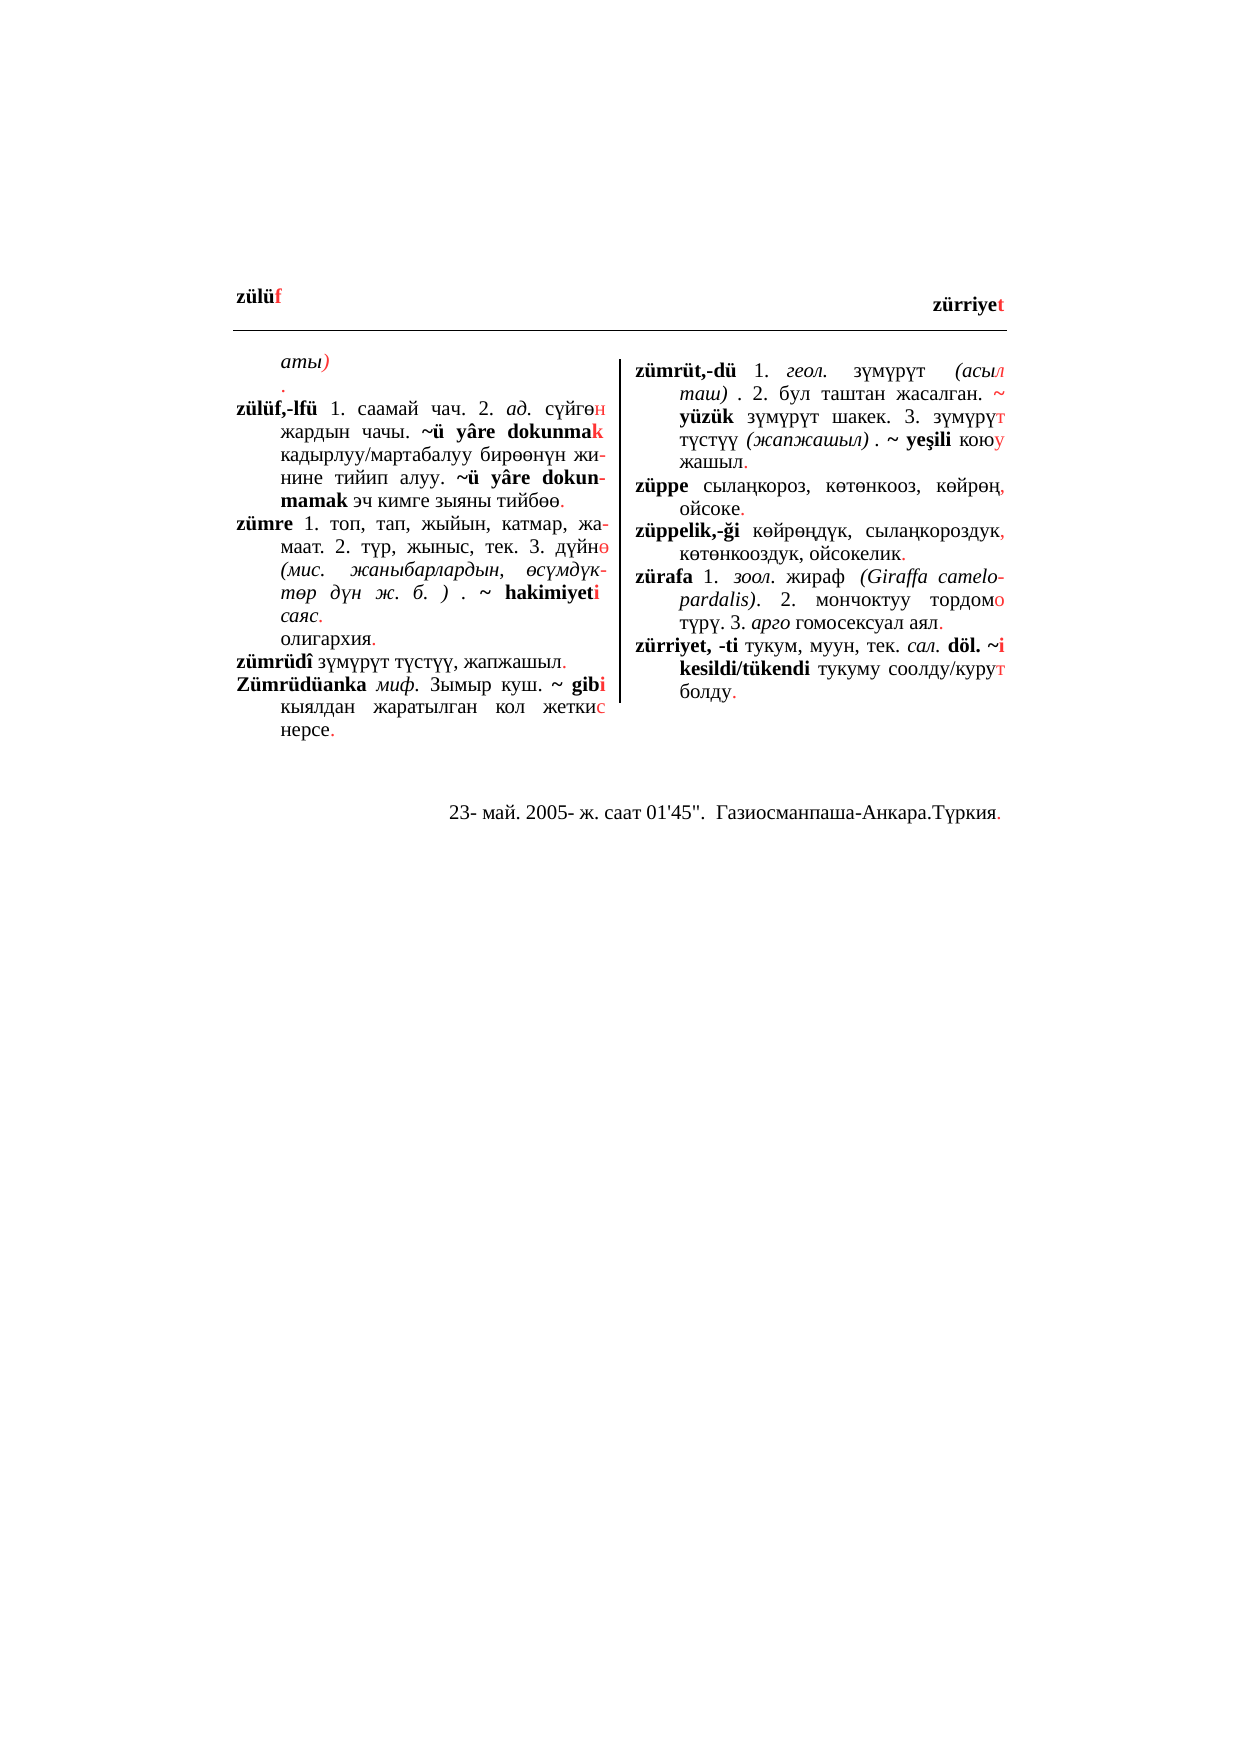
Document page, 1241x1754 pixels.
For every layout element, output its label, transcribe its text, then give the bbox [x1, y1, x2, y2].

text zümre 1. топ, тап, жыйын, катмар, жа- маат. 2. түр, жыныс, тек. 3. дүйнө (мис. жаныбарлардын, өсүмдүк- [236, 512, 609, 581]
text zürriyet [933, 292, 1065, 316]
text 23- май. 2005- ж. саат 01'45". Газиосманпаша-Анкара.Түркия. [449, 800, 1065, 824]
text кадырлуу/мартабалуу бирөөнүн жи- нине тийип алуу. ~ü yâre dokun- mamak эч кимге зыяны тийбөө. [280, 443, 606, 512]
text züppe сылаңкороз, көтөнкооз, көйрөң, ойсоке. [635, 474, 1005, 519]
text Zümrüdüanka миф. Зымыр куш. ~ gibi кыялдан жаратылган кол жеткис нерсе. [236, 673, 606, 741]
text zülüf [236, 284, 282, 308]
text züppelik,-ği көйрөңдүк, сылаңкороздук, көтөнкооздук, ойсокелик. [635, 519, 1005, 565]
text zümrüdî зүмүрүт түстүү, жапжашыл. [236, 650, 609, 673]
text аты) . [280, 349, 339, 397]
text zümrüt,-dü 1. геол. зүмүрүт (асыл таш) . 2. бул таштан жасалган. ~ yüzük зүмүрүт шакек. 3. зүмүрүт түстүү (жапжашыл) . ~ yeşili коюу жашыл. [635, 358, 1005, 473]
text zürafa 1. зоол. жираф (Giraffa camelo- pardalis). 2. мончоктуу тордомо түрү. 3. арго гомосексуал аял. [635, 566, 1004, 634]
text zülüf,-lfü 1. саамай чач. 2. ад. сүйгөн жардын чачы. ~ü yâre dokunmak [236, 397, 606, 443]
text zürriyet, -ti тукум, муун, тек. сал. döl. ~i kesildi/tükendi тукуму соолду/курут болду. [635, 634, 1005, 703]
text төр дүн ж. б. ) . ~ hakimiyeti саяс. [280, 581, 600, 627]
text олигархия. [280, 627, 377, 650]
